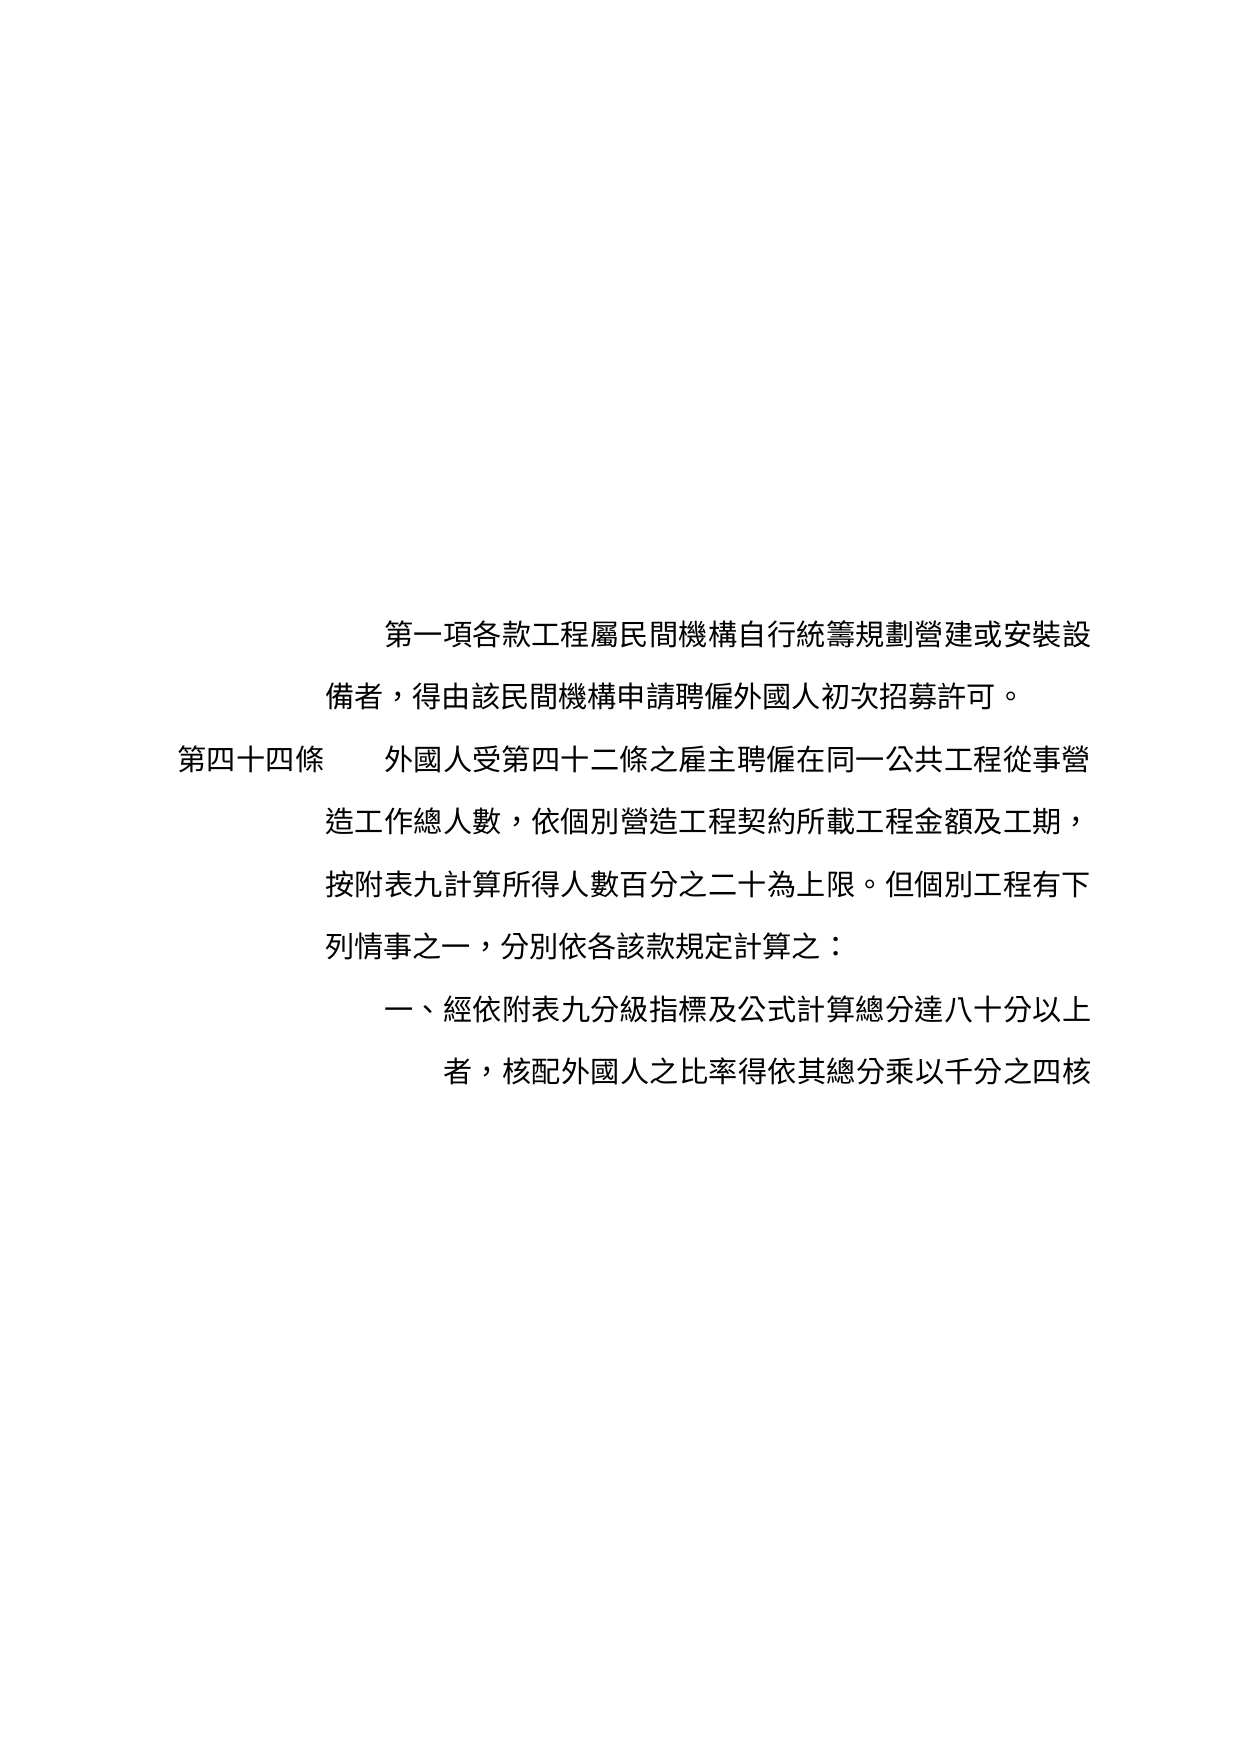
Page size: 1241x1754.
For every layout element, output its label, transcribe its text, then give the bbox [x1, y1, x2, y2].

text 第一項各款工程屬民間機構自行統籌規劃營建或安裝設備者，得由該民間機構申請聘僱外國人初次招募許可。 [325, 591, 1092, 716]
text 一、經依附表九分級指標及公式計算總分達八十分以上者，核配外國人之比率得依其總分乘以千分之四核 [384, 966, 1092, 1091]
text 第四十四條 外國人受第四十二條之雇主聘僱在同一公共工程從事營造工作總人數，依個別營造工程契約所載工程金額及工期，按附表九計算所得人數百分之二十為上限。但個別工程有下列情事之一，分別依各該款規定計算之： [177, 716, 1092, 966]
